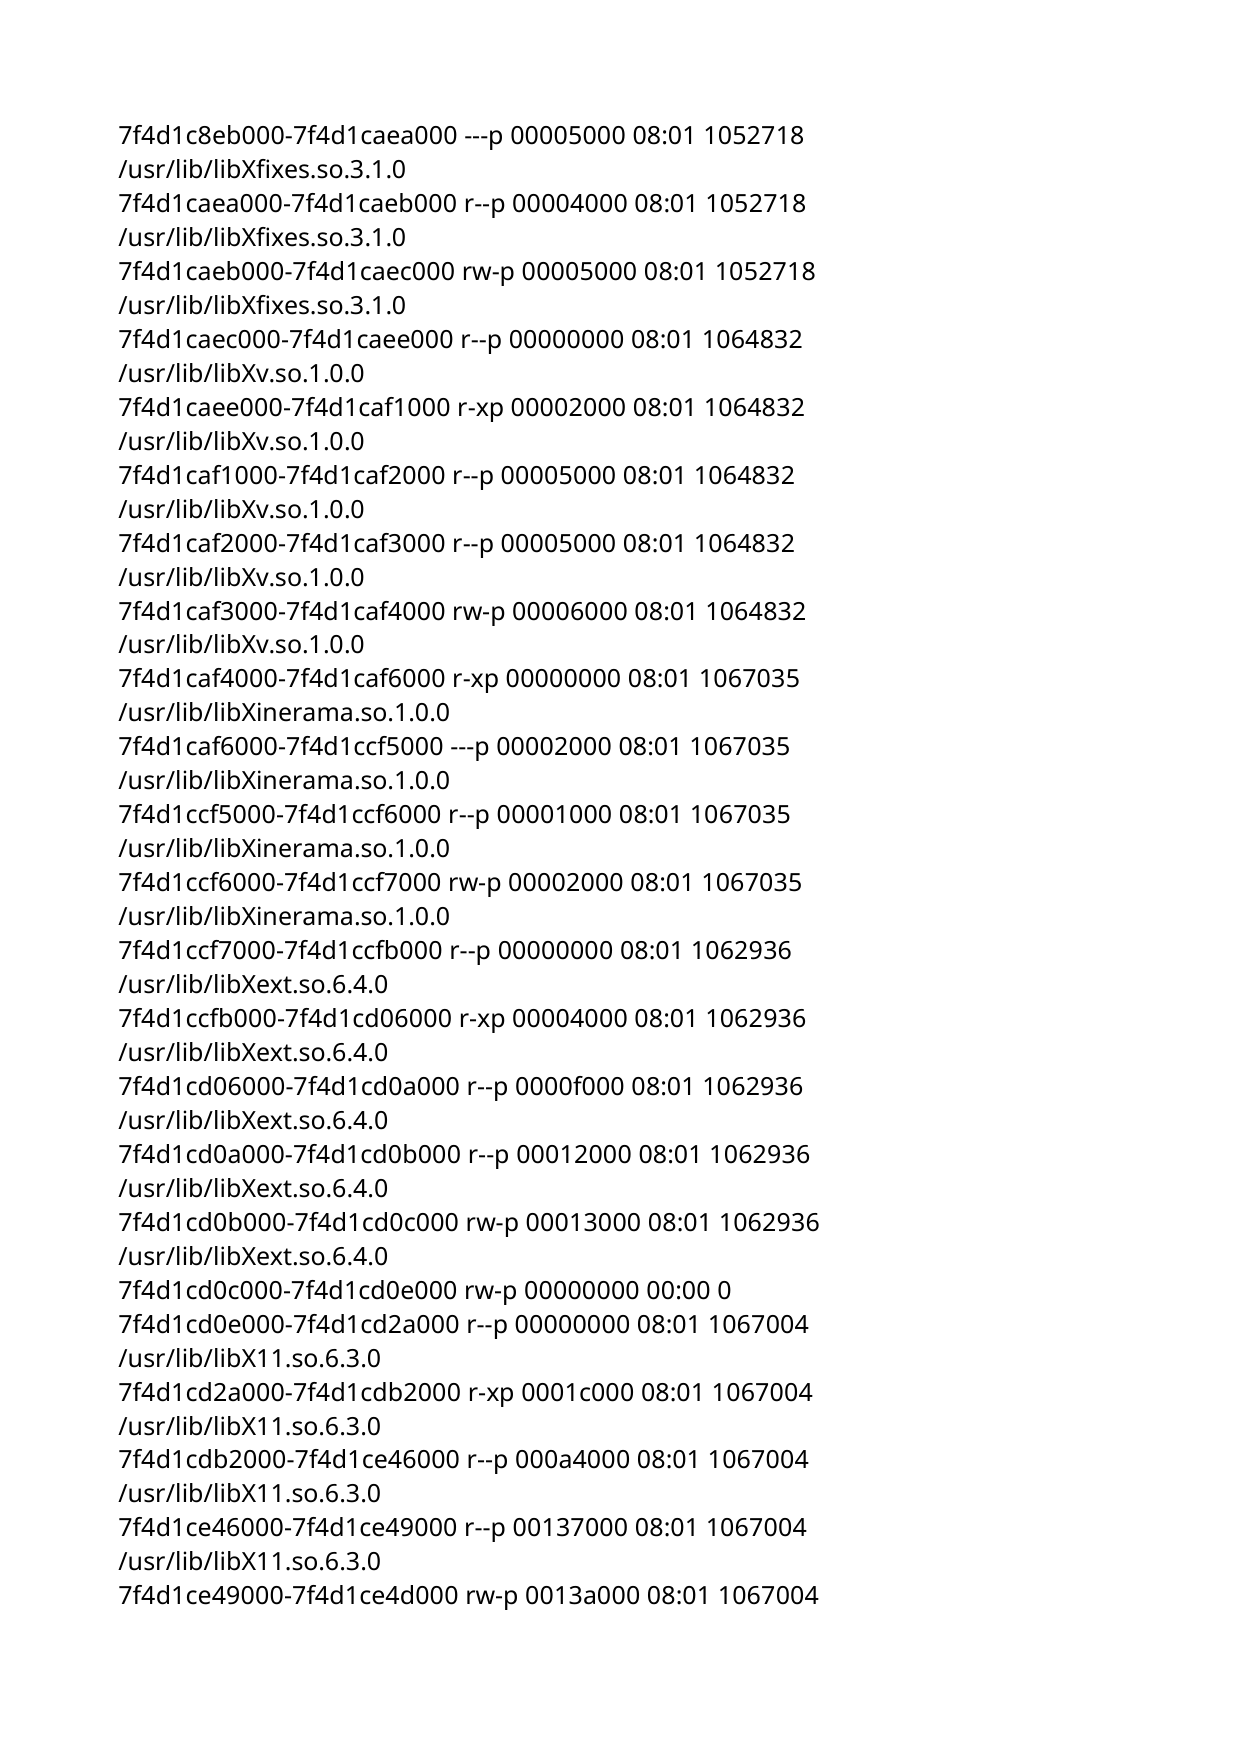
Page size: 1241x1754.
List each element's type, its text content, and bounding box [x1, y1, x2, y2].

text 7f4d1cd2a000-7f4d1cdb2000 r-xp 0001c000 08:01 1067004 /usr/lib/libX11.so.6.3.0 [118, 1374, 1122, 1442]
text 7f4d1caf1000-7f4d1caf2000 r--p 00005000 08:01 1064832 /usr/lib/libXv.so.1.0.0 [118, 458, 1122, 526]
text 7f4d1caf2000-7f4d1caf3000 r--p 00005000 08:01 1064832 /usr/lib/libXv.so.1.0.0 [118, 526, 1122, 593]
text 7f4d1caec000-7f4d1caee000 r--p 00000000 08:01 1064832 /usr/lib/libXv.so.1.0.0 [118, 322, 1122, 390]
text 7f4d1ccf5000-7f4d1ccf6000 r--p 00001000 08:01 1067035 /usr/lib/libXinerama.so.1.0.0 [118, 797, 1122, 865]
text 7f4d1cd0e000-7f4d1cd2a000 r--p 00000000 08:01 1067004 /usr/lib/libX11.so.6.3.0 [118, 1307, 1122, 1374]
text 7f4d1ccfb000-7f4d1cd06000 r-xp 00004000 08:01 1062936 /usr/lib/libXext.so.6.4.0 [118, 1001, 1122, 1069]
text 7f4d1caf6000-7f4d1ccf5000 ---p 00002000 08:01 1067035 /usr/lib/libXinerama.so.1.0.0 [118, 729, 1122, 797]
text 7f4d1caf3000-7f4d1caf4000 rw-p 00006000 08:01 1064832 /usr/lib/libXv.so.1.0.0 [118, 593, 1122, 661]
text 7f4d1ccf6000-7f4d1ccf7000 rw-p 00002000 08:01 1067035 /usr/lib/libXinerama.so.1.0.0 [118, 865, 1122, 933]
text 7f4d1caee000-7f4d1caf1000 r-xp 00002000 08:01 1064832 /usr/lib/libXv.so.1.0.0 [118, 390, 1122, 458]
text 7f4d1cd0c000-7f4d1cd0e000 rw-p 00000000 00:00 0 [118, 1273, 1122, 1307]
text 7f4d1cd06000-7f4d1cd0a000 r--p 0000f000 08:01 1062936 /usr/lib/libXext.so.6.4.0 [118, 1069, 1122, 1137]
text 7f4d1cdb2000-7f4d1ce46000 r--p 000a4000 08:01 1067004 /usr/lib/libX11.so.6.3.0 [118, 1442, 1122, 1510]
text 7f4d1caf4000-7f4d1caf6000 r-xp 00000000 08:01 1067035 /usr/lib/libXinerama.so.1.0.0 [118, 661, 1122, 729]
text 7f4d1caea000-7f4d1caeb000 r--p 00004000 08:01 1052718 /usr/lib/libXfixes.so.3.1.0 [118, 186, 1122, 254]
text 7f4d1ccf7000-7f4d1ccfb000 r--p 00000000 08:01 1062936 /usr/lib/libXext.so.6.4.0 [118, 933, 1122, 1001]
text 7f4d1ce46000-7f4d1ce49000 r--p 00137000 08:01 1067004 /usr/lib/libX11.so.6.3.0 [118, 1510, 1122, 1578]
text 7f4d1cd0a000-7f4d1cd0b000 r--p 00012000 08:01 1062936 /usr/lib/libXext.so.6.4.0 [118, 1137, 1122, 1205]
text 7f4d1cd0b000-7f4d1cd0c000 rw-p 00013000 08:01 1062936 /usr/lib/libXext.so.6.4.0 [118, 1205, 1122, 1273]
text 7f4d1ce49000-7f4d1ce4d000 rw-p 0013a000 08:01 1067004 [118, 1578, 1122, 1612]
text 7f4d1c8eb000-7f4d1caea000 ---p 00005000 08:01 1052718 /usr/lib/libXfixes.so.3.1.0 [118, 118, 1122, 186]
text 7f4d1caeb000-7f4d1caec000 rw-p 00005000 08:01 1052718 /usr/lib/libXfixes.so.3.1.0 [118, 254, 1122, 322]
